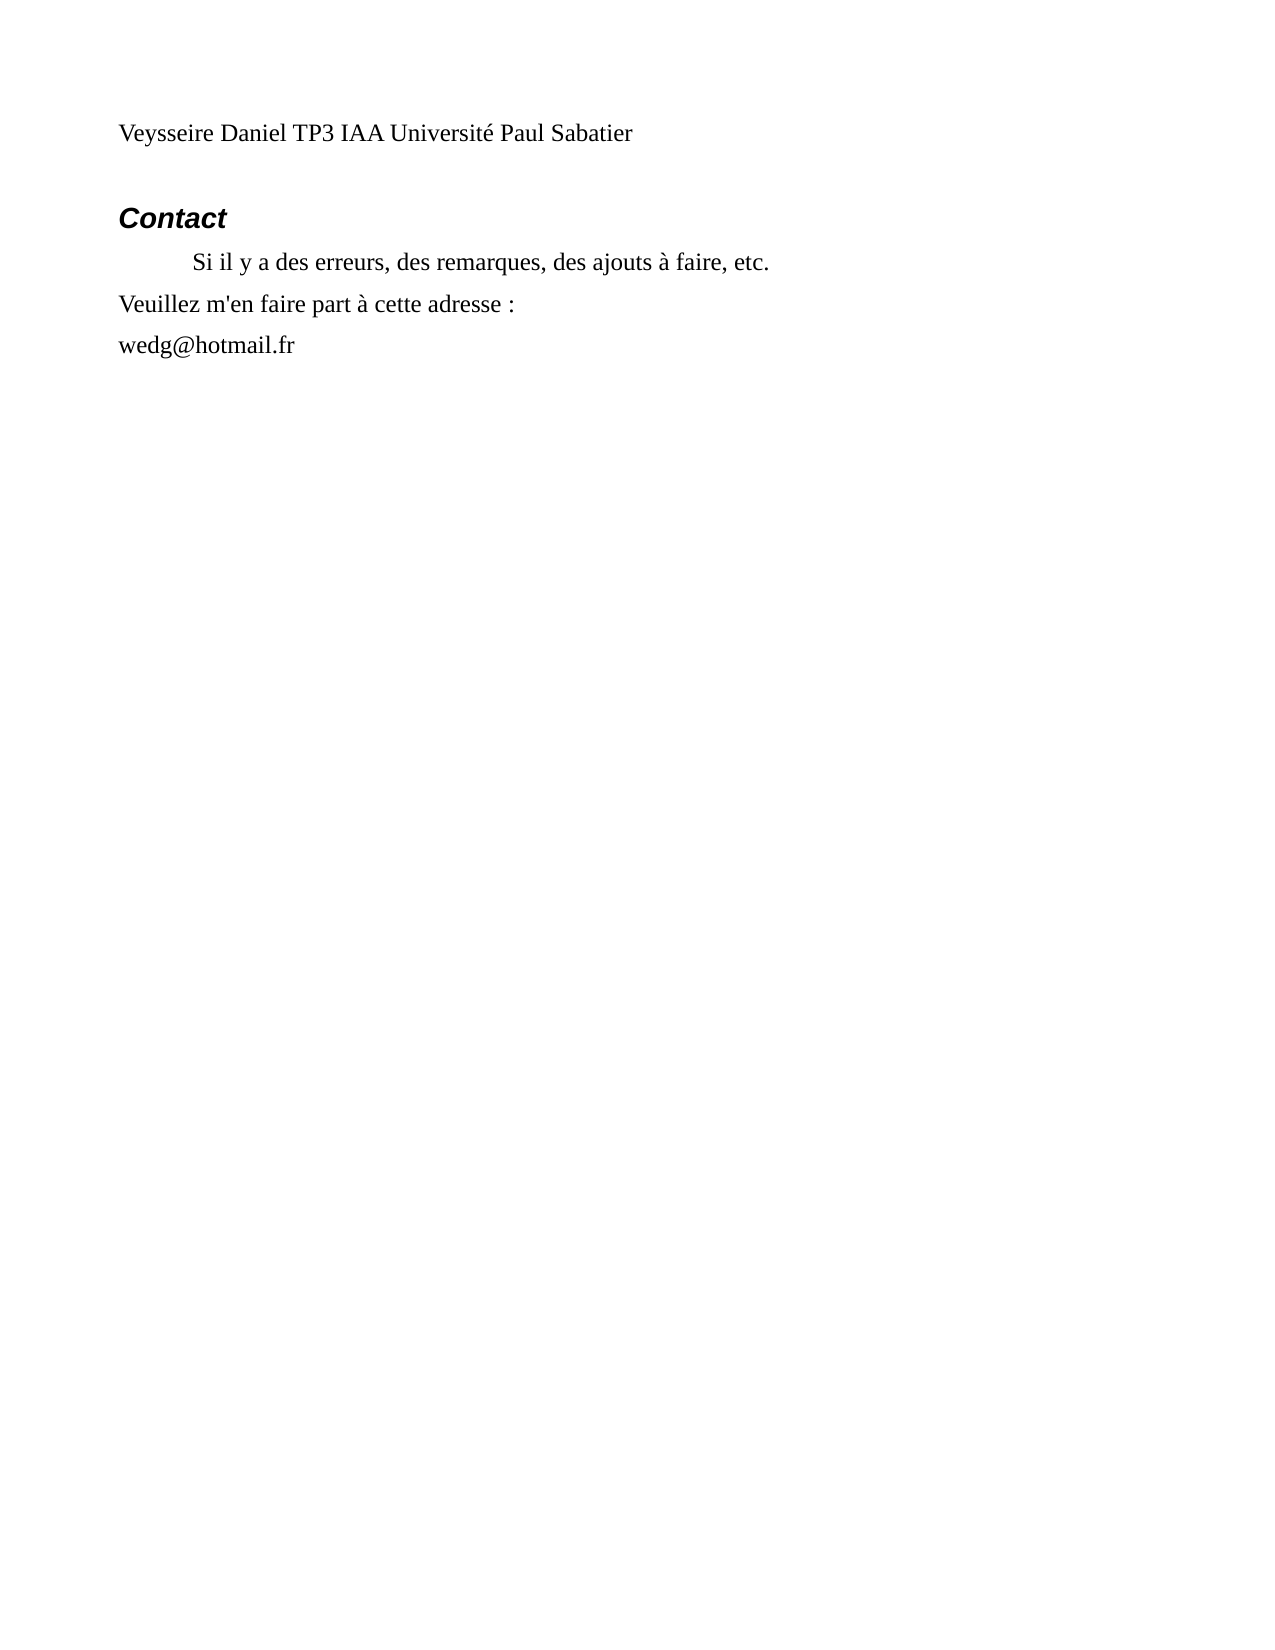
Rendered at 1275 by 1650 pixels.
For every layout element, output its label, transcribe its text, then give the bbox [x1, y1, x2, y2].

text Si il y a des erreurs, des remarques, des ajouts à faire, etc. [118, 247, 1157, 276]
text Veuillez m'en faire part à cette adresse : [118, 289, 1157, 317]
text wedg@hotmail.fr [118, 330, 1157, 359]
subtitle Contact [118, 201, 1157, 235]
